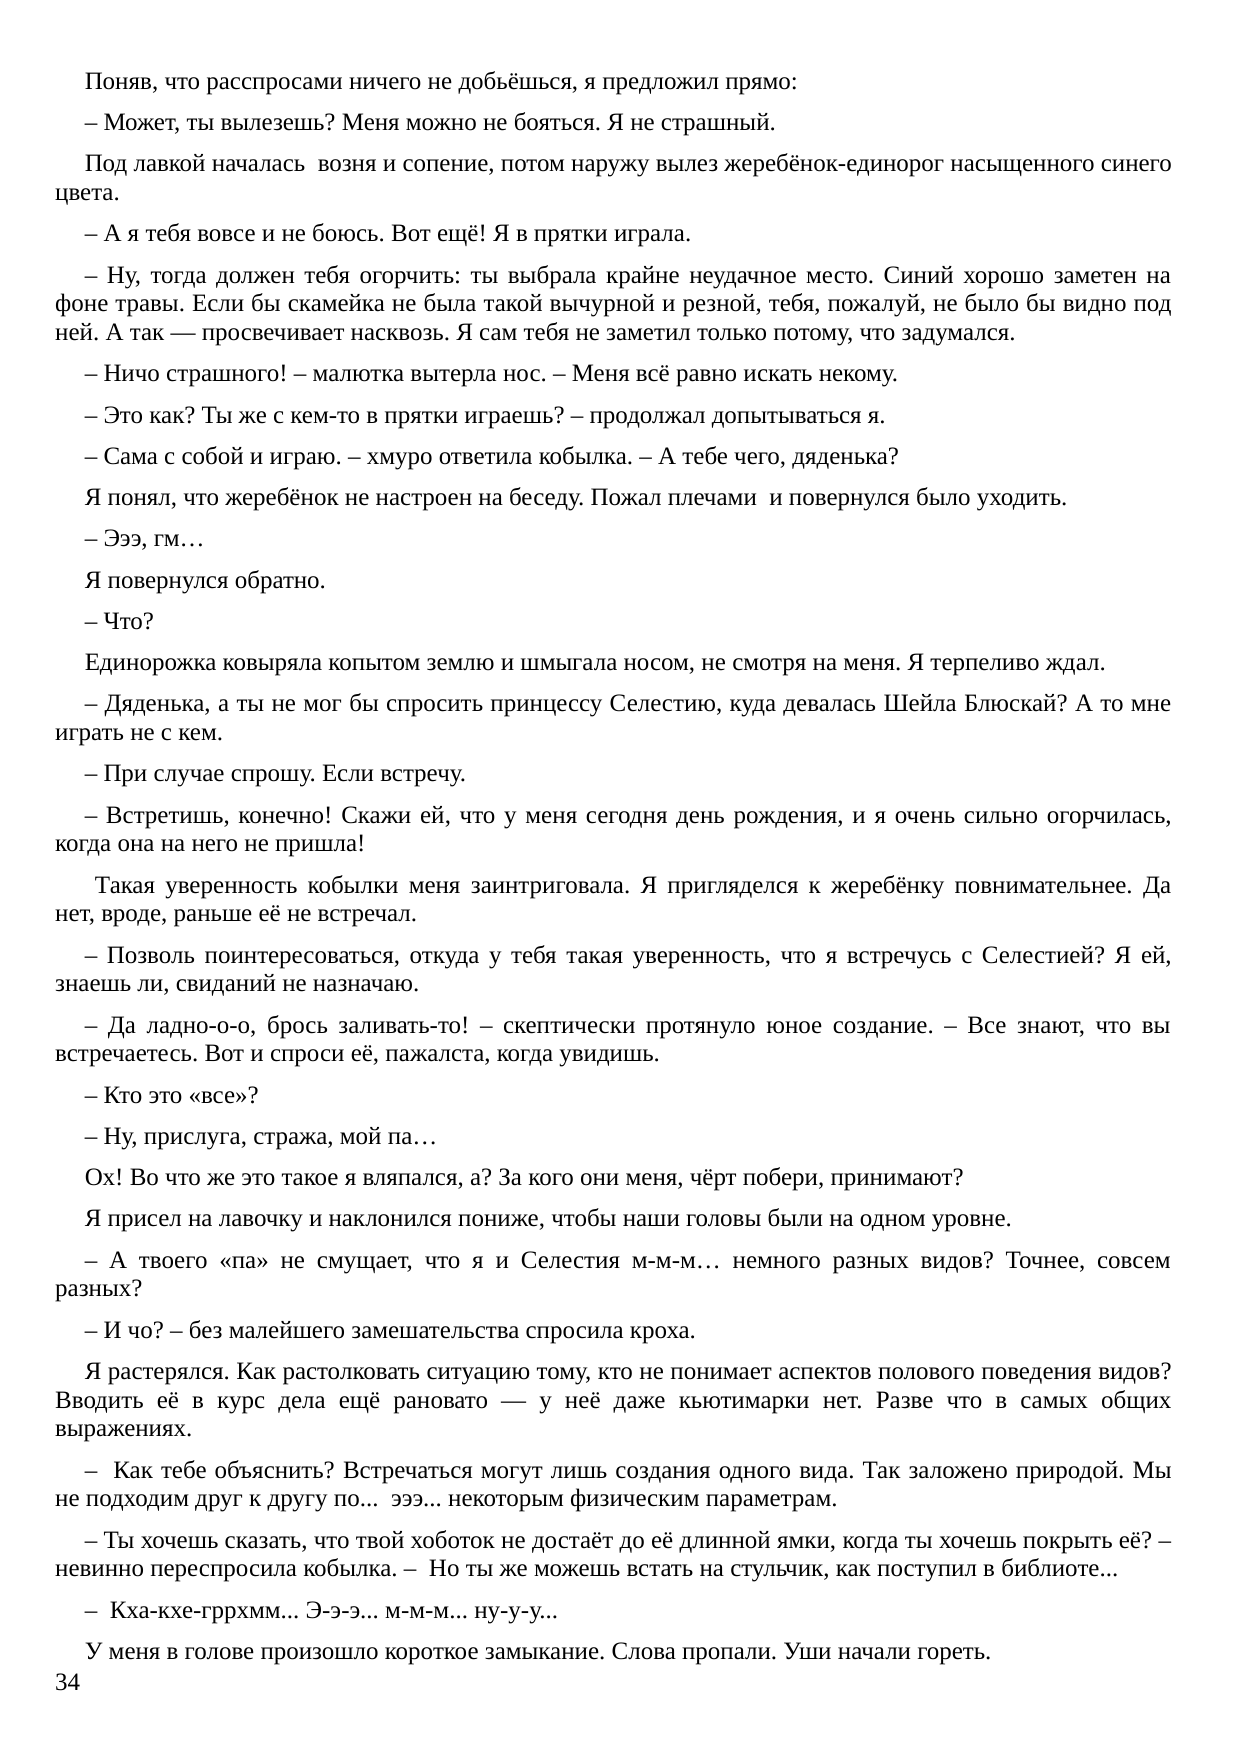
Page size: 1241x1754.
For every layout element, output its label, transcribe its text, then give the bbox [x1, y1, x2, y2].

text – А я тебя вовсе и не боюсь. Вот ещё! Я в прятки играла. [55, 218, 1173, 247]
text – Это как? Ты же с кем-то в прятки играешь? – продолжал допытываться я. [55, 400, 1173, 428]
text – Может, ты вылезешь? Меня можно не бояться. Я не страшный. [55, 107, 1173, 136]
text Такая уверенность кобылки меня заинтриговала. Я пригляделся к жеребёнку повнимательнее. Да нет, вроде, раньше её не встречал. [55, 870, 1173, 927]
text У меня в голове произошло короткое замыкание. Слова пропали. Уши начали гореть. [55, 1636, 1173, 1665]
text – Что? [55, 606, 1173, 635]
text – Да ладно-о-о, брось заливать-то! – скептически протянуло юное создание. – Все знают, что вы встречаетесь. Вот и спроси её, пажалста, когда увидишь. [55, 1010, 1173, 1067]
text – Кха-кхе-гррхмм... Э-э-э... м-м-м... ну-у-у... [55, 1595, 1173, 1623]
text Единорожка ковыряла копытом землю и шмыгала носом, не смотря на меня. Я терпеливо ждал. [55, 647, 1173, 676]
text Я повернулся обратно. [55, 565, 1173, 593]
text – Как тебе объяснить? Встречаться могут лишь создания одного вида. Так заложено природой. Мы не подходим друг к другу по... эээ... некоторым физическим параметрам. [55, 1455, 1173, 1512]
text Поняв, что расспросами ничего не добьёшься, я предложил прямо: [55, 66, 1173, 95]
text – Дяденька, а ты не мог бы спросить принцессу Селестию, куда девалась Шейла Блюскай? А то мне играть не с кем. [55, 688, 1173, 746]
text Я растерялся. Как растолковать ситуацию тому, кто не понимает аспектов полового поведения видов? Вводить её в курс дела ещё рановато — у неё даже кьютимарки нет. Разве что в самых общих выражениях. [55, 1356, 1173, 1442]
text – Сама с собой и играю. – хмуро ответила кобылка. – А тебе чего, дяденька? [55, 441, 1173, 470]
text – Ну, тогда должен тебя огорчить: ты выбрала крайне неудачное место. Синий хорошо заметен на фоне травы. Если бы скамейка не была такой вычурной и резной, тебя, пожалуй, не было бы видно под ней. А так — просвечивает насквозь. Я сам тебя не заметил только потому, что задумался. [55, 260, 1173, 346]
text – Встретишь, конечно! Скажи ей, что у меня сегодня день рождения, и я очень сильно огорчилась, когда она на него не пришла! [55, 800, 1173, 857]
text – Ты хочешь сказать, что твой хоботок не достаёт до её длинной ямки, когда ты хочешь покрыть её? – невинно переспросила кобылка. – Но ты же можешь встать на стульчик, как поступил в библиоте... [55, 1525, 1173, 1582]
text – Кто это «все»? [55, 1080, 1173, 1108]
text – Позволь поинтересоваться, откуда у тебя такая уверенность, что я встречусь с Селестией? Я ей, знаешь ли, свиданий не назначаю. [55, 940, 1173, 997]
text Я присел на лавочку и наклонился пониже, чтобы наши головы были на одном уровне. [55, 1203, 1173, 1232]
text Под лавкой началась возня и сопение, потом наружу вылез жеребёнок-единорог насыщенного синего цвета. [55, 148, 1173, 206]
text – А твоего «па» не смущает, что я и Селестия м-м-м… немного разных видов? Точнее, совсем разных? [55, 1245, 1173, 1302]
text Я понял, что жеребёнок не настроен на беседу. Пожал плечами и повернулся было уходить. [55, 482, 1173, 511]
text Ох! Во что же это такое я вляпался, а? За кого они меня, чёрт побери, принимают? [55, 1162, 1173, 1191]
text – При случае спрошу. Если встречу. [55, 758, 1173, 787]
text – И чо? – без малейшего замешательства спросила кроха. [55, 1315, 1173, 1343]
text – Эээ, гм… [55, 523, 1173, 552]
text – Ничо страшного! – малютка вытерла нос. – Меня всё равно искать некому. [55, 358, 1173, 387]
text – Ну, прислуга, стража, мой па… [55, 1121, 1173, 1150]
